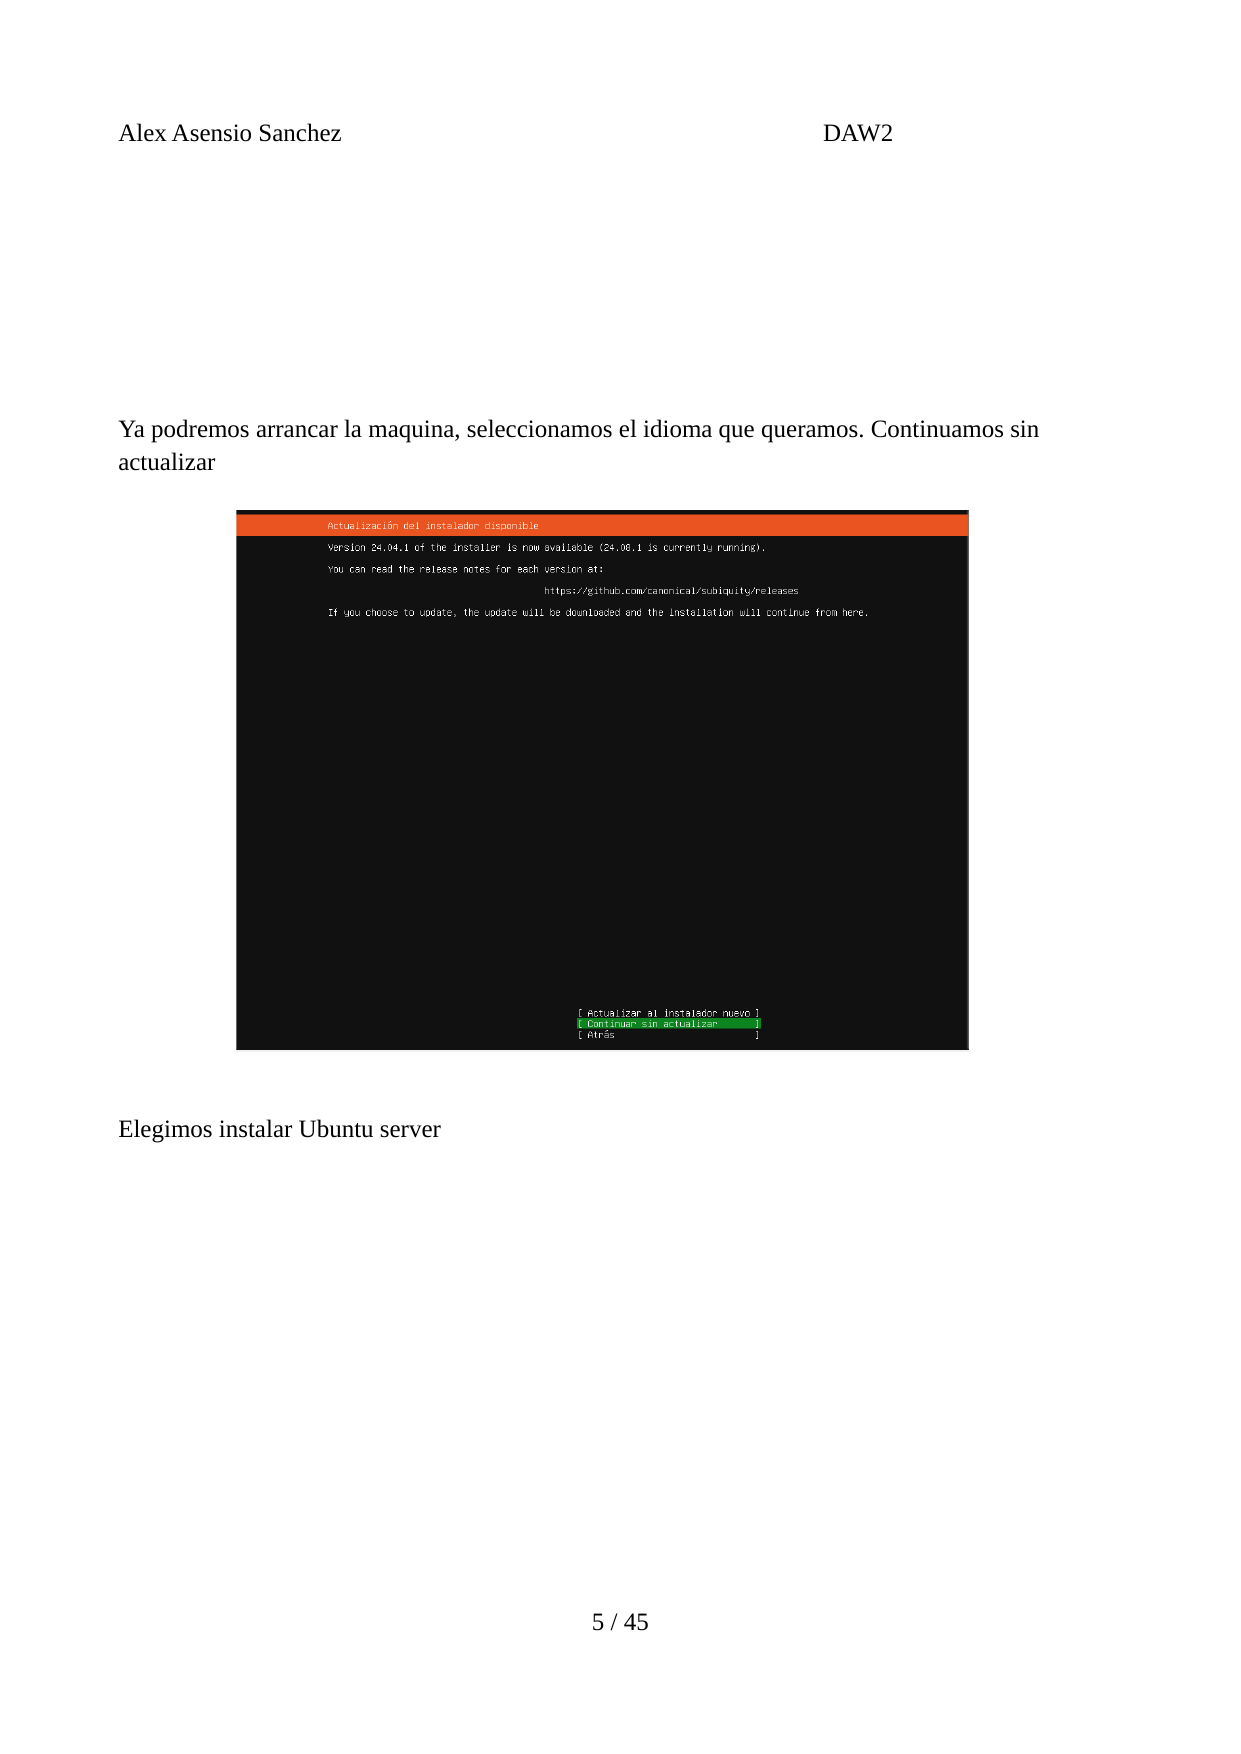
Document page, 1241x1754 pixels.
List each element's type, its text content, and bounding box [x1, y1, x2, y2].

picture [236, 510, 969, 1052]
text Elegimos instalar Ubuntu server [118, 1114, 1122, 1143]
text Ya podremos arrancar la maquina, seleccionamos el idioma que queramos. Continuamos sin actualizar [118, 414, 1122, 476]
